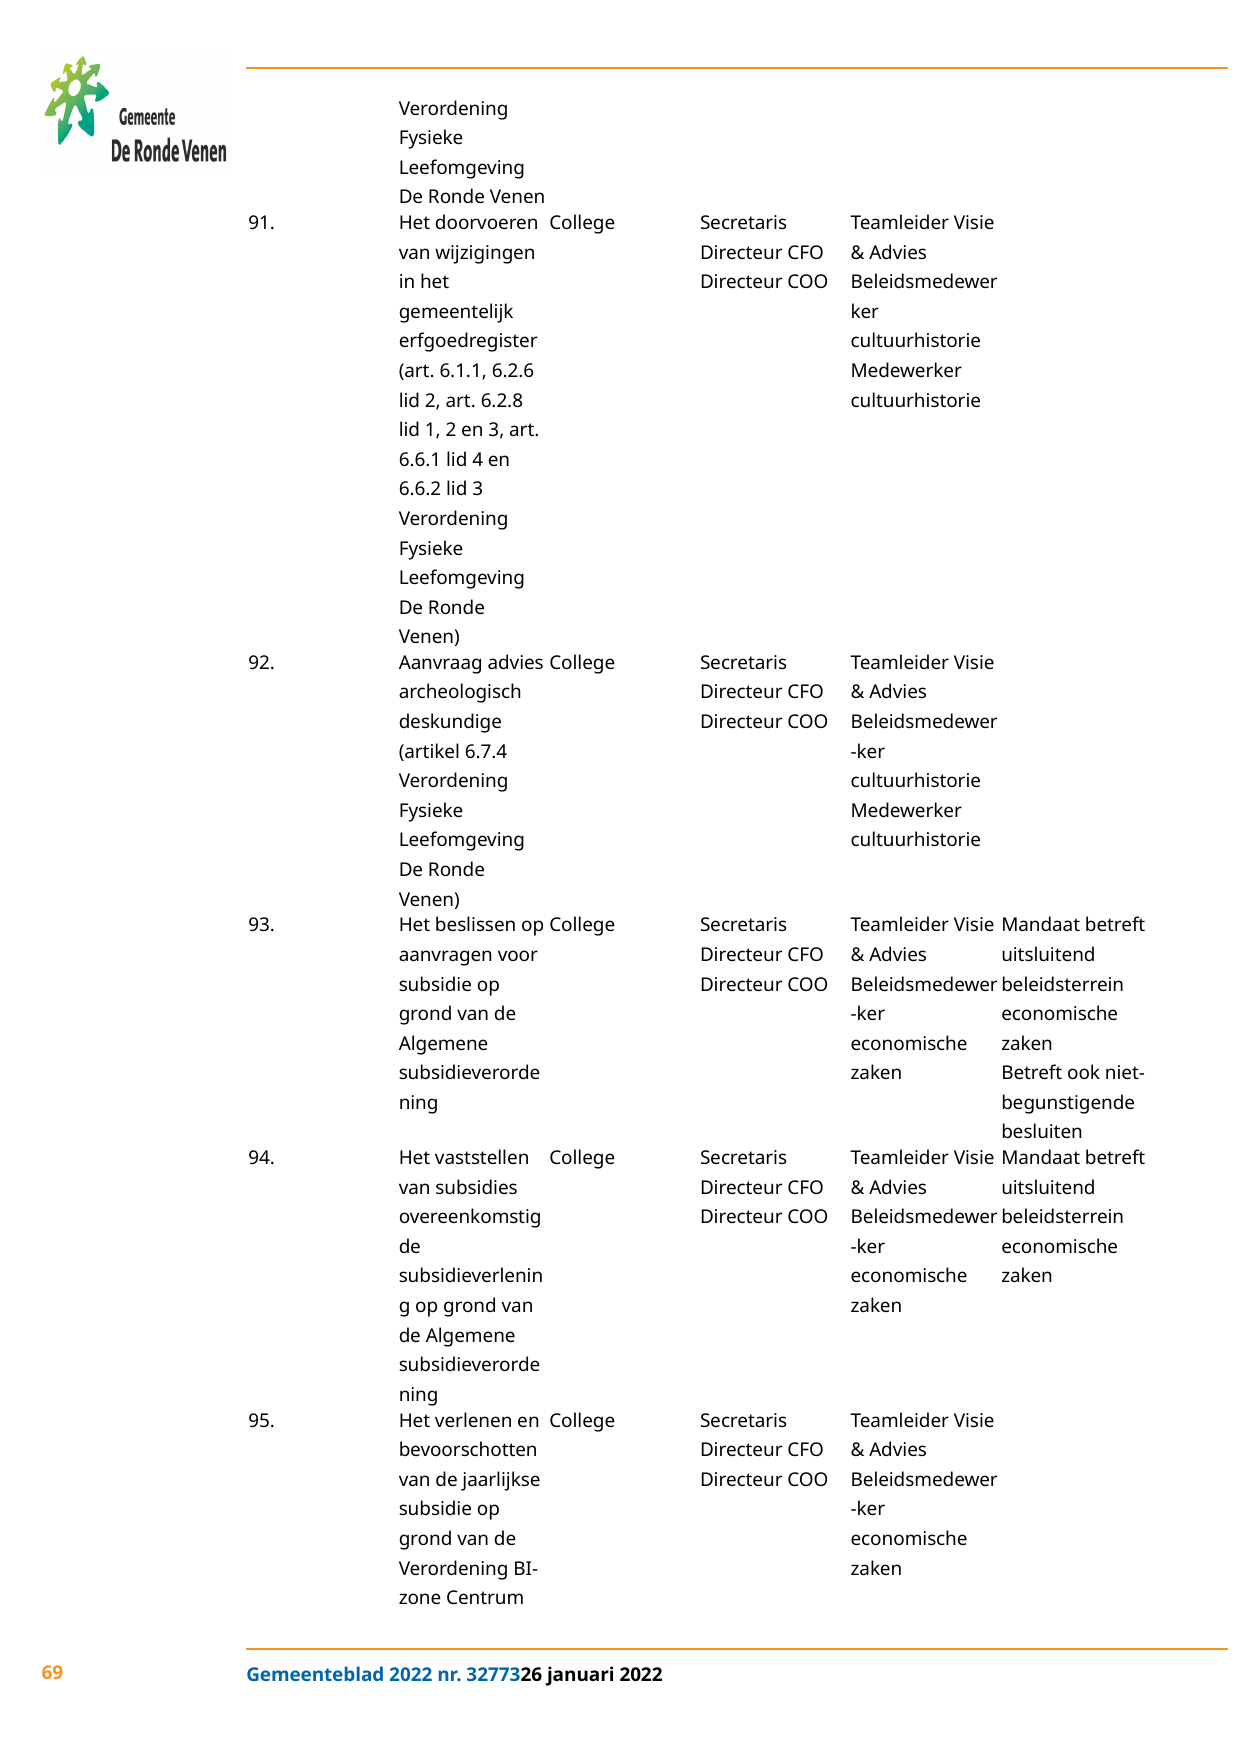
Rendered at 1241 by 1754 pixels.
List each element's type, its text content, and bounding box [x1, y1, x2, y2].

table_cell [1001, 95, 1152, 209]
table_cell College [549, 1144, 700, 1407]
table_cell Secretaris Directeur CFO Directeur COO [700, 649, 850, 912]
table_cell Het verlenen en bevoorschotten van de jaarlijkse subsidie op grond van de Verordening BI-zone Centrum [399, 1407, 549, 1610]
table_cell Teamleider Visie & Advies Beleidsmedewer-ker economische zaken [850, 1407, 1001, 1610]
table_cell Secretaris Directeur CFO Directeur COO [700, 912, 850, 1144]
table_cell Verordening Fysieke Leefomgeving De Ronde Venen [399, 95, 549, 209]
table_cell College [549, 912, 700, 1144]
table_cell 95. [248, 1407, 398, 1610]
table_cell [700, 95, 850, 209]
table_cell Teamleider Visie & Advies Beleidsmedewer-ker cultuurhistorie Medewerker cultuurhistorie [850, 649, 1001, 912]
table_cell Secretaris Directeur CFO Directeur COO [700, 1144, 850, 1407]
table_cell 92. [248, 649, 398, 912]
table_cell [549, 95, 700, 209]
table_cell [850, 95, 1001, 209]
table_cell Secretaris Directeur CFO Directeur COO [700, 209, 850, 649]
table_cell Mandaat betreft uitsluitend beleidsterrein economische zaken [1001, 1144, 1152, 1407]
table_cell 94. [248, 1144, 398, 1407]
table_cell College [549, 1407, 700, 1610]
table_cell [1001, 1407, 1152, 1610]
table_cell Secretaris Directeur CFO Directeur COO [700, 1407, 850, 1610]
picture [41, 47, 231, 172]
table_cell Mandaat betreft uitsluitend beleidsterrein economische zaken Betreft ook niet-begunstigende besluiten [1001, 912, 1152, 1144]
table_cell Teamleider Visie & Advies Beleidsmedewerker cultuurhistorie Medewerker cultuurhistorie [850, 209, 1001, 649]
table_cell Het doorvoeren van wijzigingen in het gemeentelijk erfgoedregister (art. 6.1.1, 6.2.6 lid 2, art. 6.2.8 lid 1, 2 en 3, art. 6.6.1 lid 4 en 6.6.2 lid 3 Verordening Fysieke Leefomgeving De Ronde Venen) [399, 209, 549, 649]
table_cell 93. [248, 912, 398, 1144]
table_cell Het beslissen op aanvragen voor subsidie op grond van de Algemene subsidieverordening [399, 912, 549, 1144]
table_cell College [549, 649, 700, 912]
table_cell College [549, 209, 700, 649]
table_cell Aanvraag advies archeologisch deskundige (artikel 6.7.4 Verordening Fysieke Leefomgeving De Ronde Venen) [399, 649, 549, 912]
table_cell Teamleider Visie & Advies Beleidsmedewer-ker economische zaken [850, 1144, 1001, 1407]
table_cell [1001, 649, 1152, 912]
table_cell 91. [248, 209, 398, 649]
table_cell [1001, 209, 1152, 649]
table_cell [248, 95, 398, 209]
table_cell Het vaststellen van subsidies overeenkomstig de subsidieverlening op grond van de Algemene subsidieverordening [399, 1144, 549, 1407]
table_cell Teamleider Visie & Advies Beleidsmedewer-ker economische zaken [850, 912, 1001, 1144]
